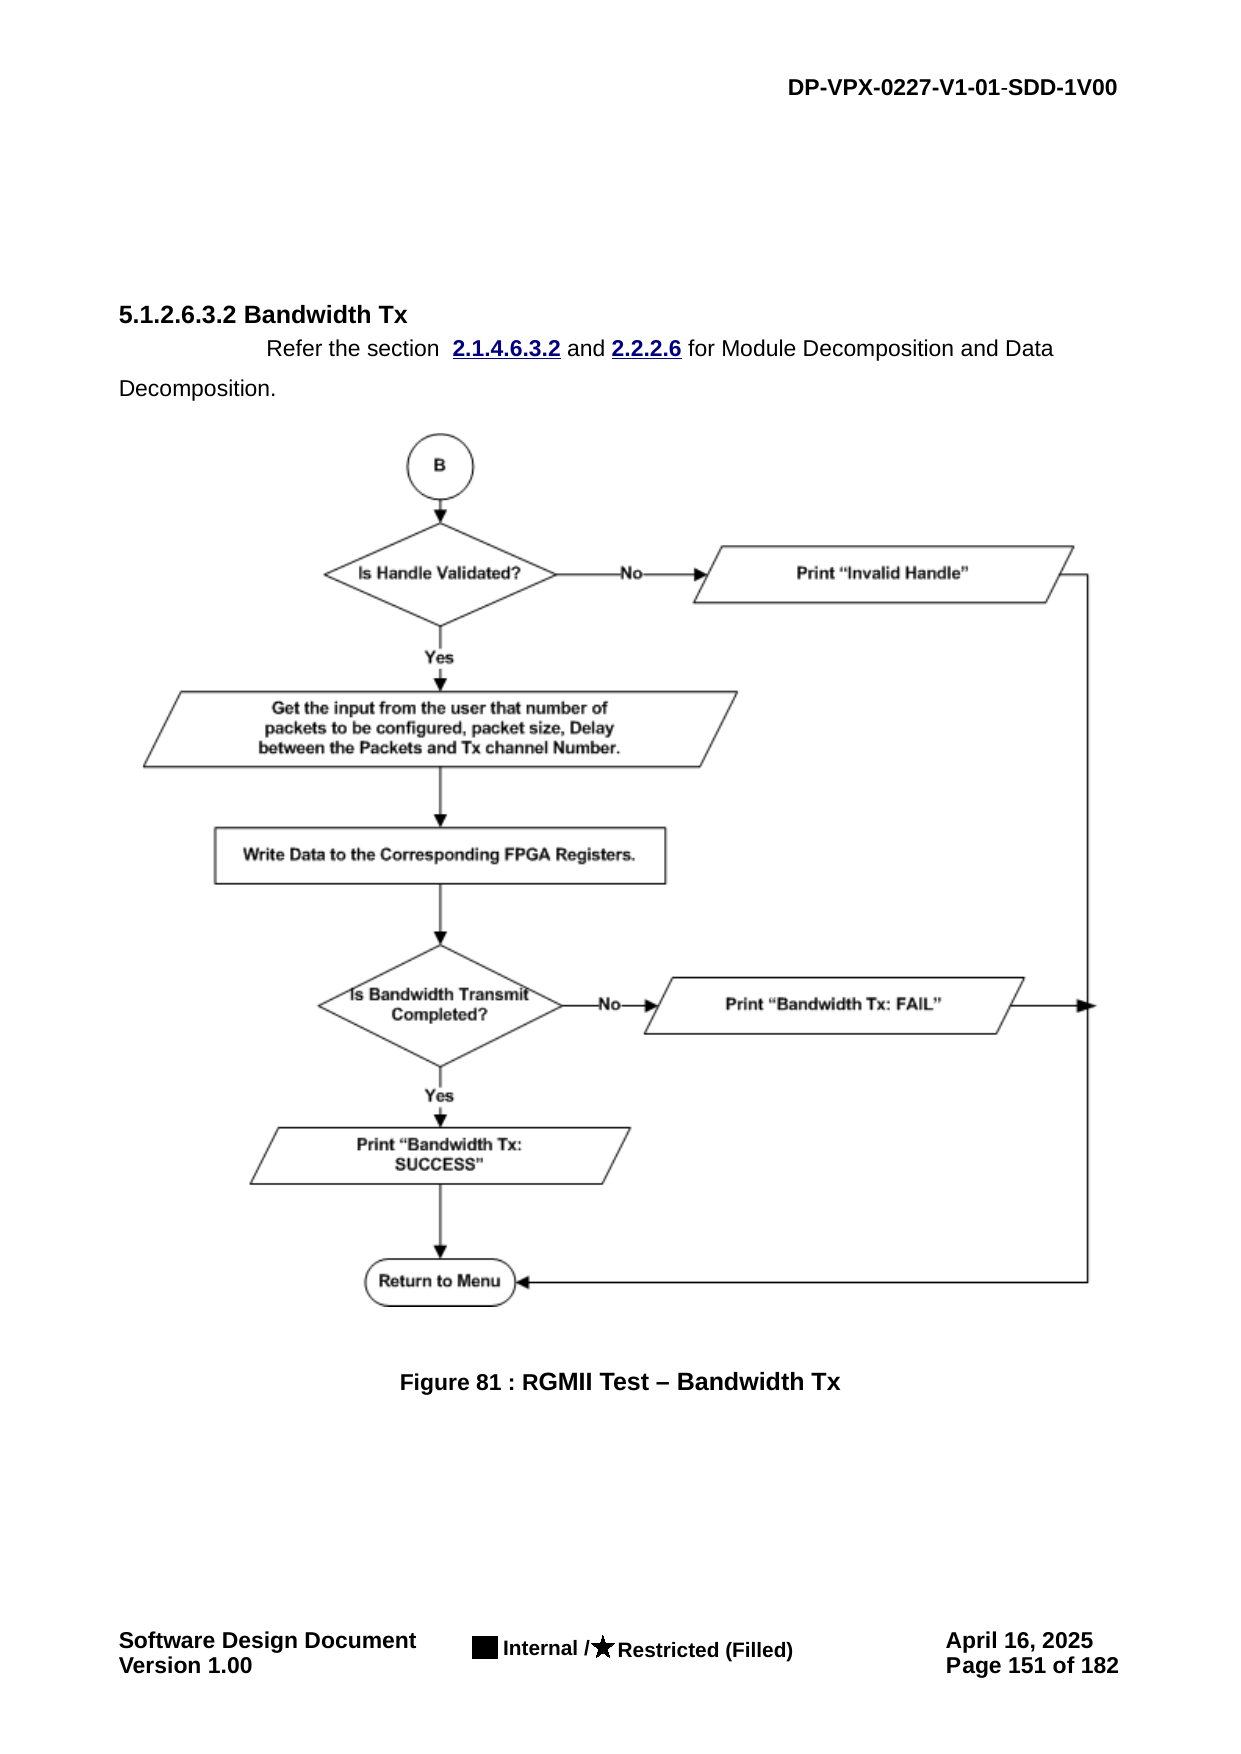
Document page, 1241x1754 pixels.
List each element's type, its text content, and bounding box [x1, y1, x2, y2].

text Refer the section 2.1.4.6.3.2 and 2.2.2.6 for Module Decomposition and Data Decomposition. [118, 335, 1122, 401]
subtitle Bandwidth Tx [118, 300, 1122, 329]
picture [142, 433, 1098, 1307]
text Figure 81 : RGMII Test – Bandwidth Tx [118, 1370, 1122, 1395]
